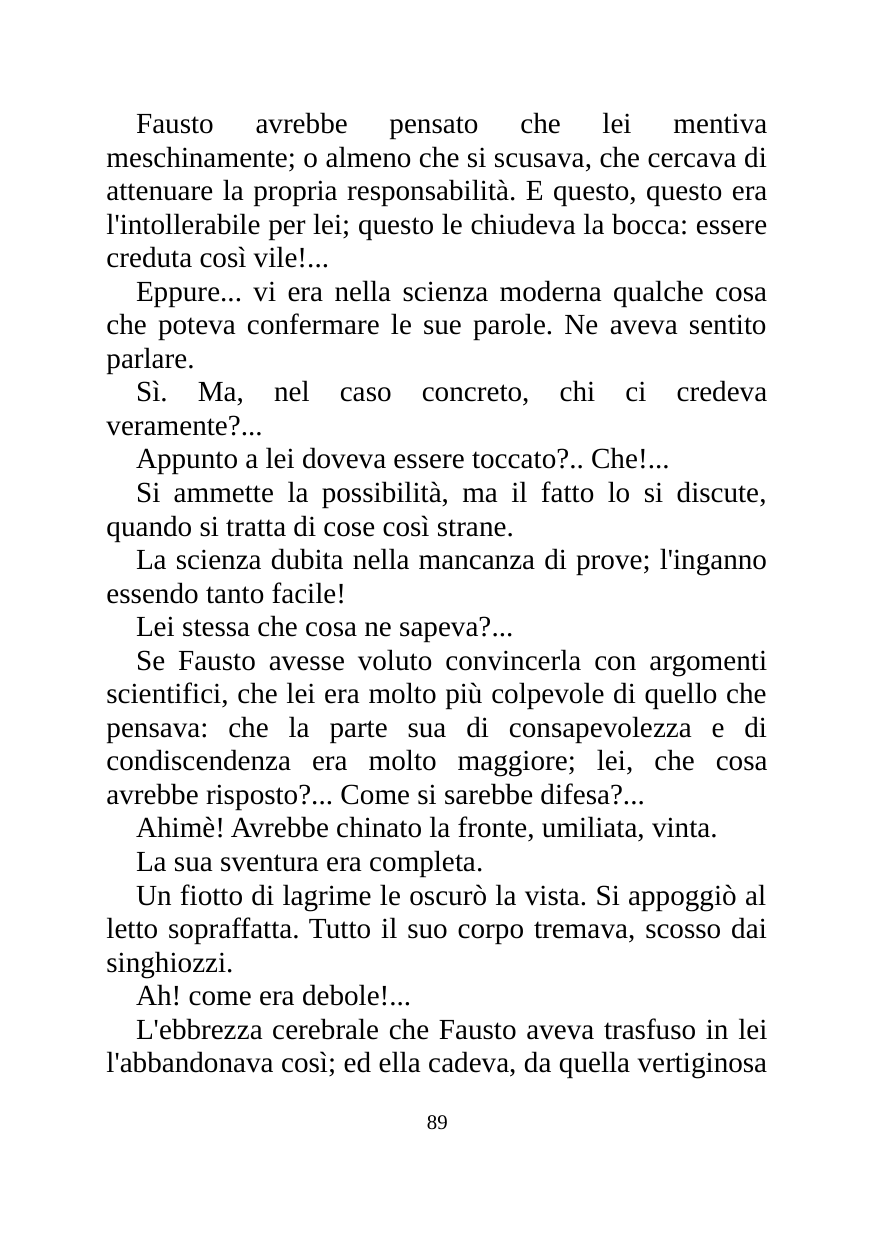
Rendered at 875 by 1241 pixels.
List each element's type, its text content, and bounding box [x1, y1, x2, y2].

text Un fiotto di lagrime le oscurò la vista. Si appoggiò al letto sopraffatta. Tutto il suo corpo tremava, scosso dai singhiozzi. [106, 878, 768, 978]
text Fausto avrebbe pensato che lei mentiva meschinamente; o almeno che si scusava, che cercava di attenuare la propria responsabilità. E questo, questo era l'intollerabile per lei; questo le chiudeva la bocca: essere creduta così vile!... [106, 106, 768, 274]
text Si ammette la possibilità, ma il fatto lo si discute, quando si tratta di cose così strane. [106, 475, 768, 542]
text Sì. Ma, nel caso concreto, chi ci credeva veramente?... [106, 374, 768, 442]
text La sua sventura era completa. [106, 844, 768, 878]
text Ah! come era debole!... [106, 978, 768, 1012]
text Ahimè! Avrebbe chinato la fronte, umiliata, vinta. [106, 811, 768, 844]
text Appunto a lei doveva essere toccato?.. Che!... [106, 442, 768, 475]
text Se Fausto avesse voluto convincerla con argomenti scientifici, che lei era molto più colpevole di quello che pensava: che la parte sua di consapevolezza e di condiscendenza era molto maggiore; lei, che cosa avrebbe risposto?... Come si sarebbe difesa?... [106, 643, 768, 811]
text Lei stessa che cosa ne sapeva?... [106, 609, 768, 643]
text La scienza dubita nella mancanza di prove; l'inganno essendo tanto facile! [106, 542, 768, 609]
text L'ebbrezza cerebrale che Fausto aveva trasfuso in lei l'abbandonava così; ed ella cadeva, da quella vertiginosa [106, 1012, 768, 1079]
text Eppure... vi era nella scienza moderna qualche cosa che poteva confermare le sue parole. Ne aveva sentito parlare. [106, 274, 768, 374]
